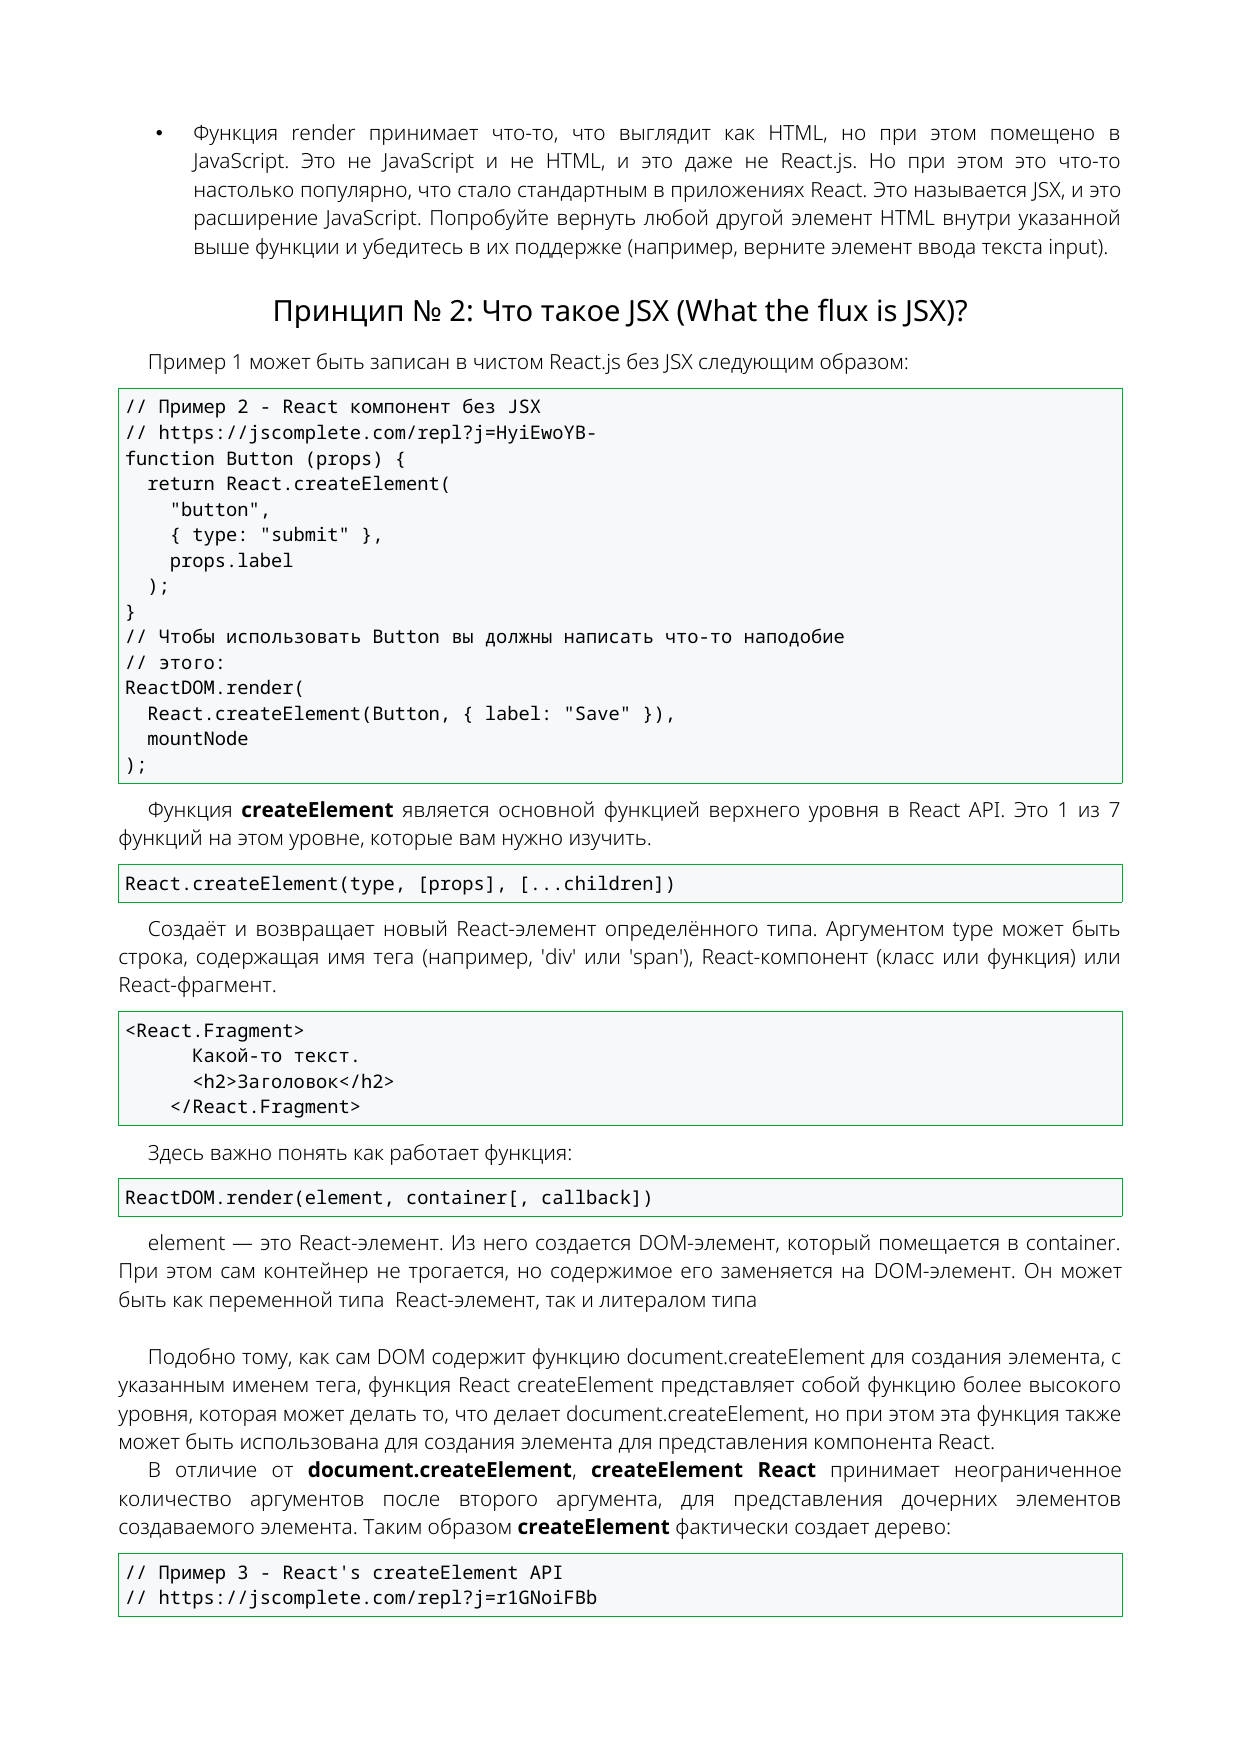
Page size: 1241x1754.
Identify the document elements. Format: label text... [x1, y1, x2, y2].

text Создаёт и возвращает новый React-элемент определённого типа. Аргументом type может быть строка, содержащая имя тега (например, 'div' или 'span'), React-компонент (класс или функция) или React-фрагмент. [118, 914, 1122, 999]
text Какой-то текст. [119, 1036, 1122, 1062]
text // https://jscomplete.com/repl?j=HyiEwoYB- [119, 413, 1122, 438]
text <React.Fragment> [119, 1012, 1122, 1036]
subtitle Принцип № 2: Что такое JSX (What the flux is JSX)? [118, 290, 1122, 329]
text props.label [119, 541, 1122, 566]
text Здесь важно понять как работает функция: [118, 1138, 1122, 1166]
text Функция createElement является основной функцией верхнего уровня в React API. Это 1 из 7 функций на этом уровне, которые вам нужно изучить. [118, 795, 1122, 852]
text // этого: [119, 643, 1122, 668]
text // Чтобы использовать Button вы должны написать что-то наподобие [119, 617, 1122, 643]
text <h2>Заголовок</h2> [119, 1062, 1122, 1087]
text React.createElement(type, [props], [...children]) [119, 865, 1122, 902]
text } [119, 592, 1122, 617]
list Функция render принимает что-то, что выглядит как HTML, но при этом помещено в JavaScript. Это не JavaScript и не HTML, и это даже не React.js. Но при этом это что-то настолько популярно, что стало стандартным в приложениях React. Это называется JSX, и это расширение JavaScript. Попробуйте вернуть любой другой элемент HTML внутри указанной выше функции и убедитесь в их поддержке (например, верните элемент ввода текста input). [156, 118, 1122, 260]
text function Button (props) { [119, 438, 1122, 464]
text element — это React-элемент. Из него создается DOM-элемент, который помещается в container. При этом сам контейнер не трогается, но содержимое его заменяется на DOM-элемент. Он может быть как переменной типа React-элемент, так и литералом типа [118, 1228, 1122, 1313]
text Пример 1 может быть записан в чистом React.js без JSX следующим образом: [118, 347, 1122, 376]
text В отличие от document.createElement, createElement React принимает неограниченное количество аргументов после второго аргумента, для представления дочерних элементов создаваемого элемента. Таким образом createElement фактически создает дерево: [118, 1456, 1122, 1541]
text // https://jscomplete.com/repl?j=r1GNoiFBb [119, 1578, 1122, 1616]
text return React.createElement( [119, 464, 1122, 489]
text ReactDOM.render(element, container[, callback]) [119, 1179, 1122, 1216]
text ); [119, 745, 1122, 783]
text Подобно тому, как сам DOM содержит функцию document.createElement для создания элемента, с указанным именем тега, функция React createElement представляет собой функцию более высокого уровня, которая может делать то, что делает document.createElement, но при этом эта функция также может быть использована для создания элемента для представления компонента React. [118, 1342, 1122, 1456]
text </React.Fragment> [119, 1087, 1122, 1125]
text ); [119, 566, 1122, 592]
text { type: "submit" }, [119, 515, 1122, 541]
text ReactDOM.render( [119, 668, 1122, 694]
text React.createElement(Button, { label: "Save" }), [119, 694, 1122, 719]
text // Пример 2 - React компонент без JSX [119, 389, 1122, 413]
text "button", [119, 489, 1122, 515]
text // Пример 3 - React's createElement API [119, 1554, 1122, 1578]
text mountNode [119, 719, 1122, 745]
